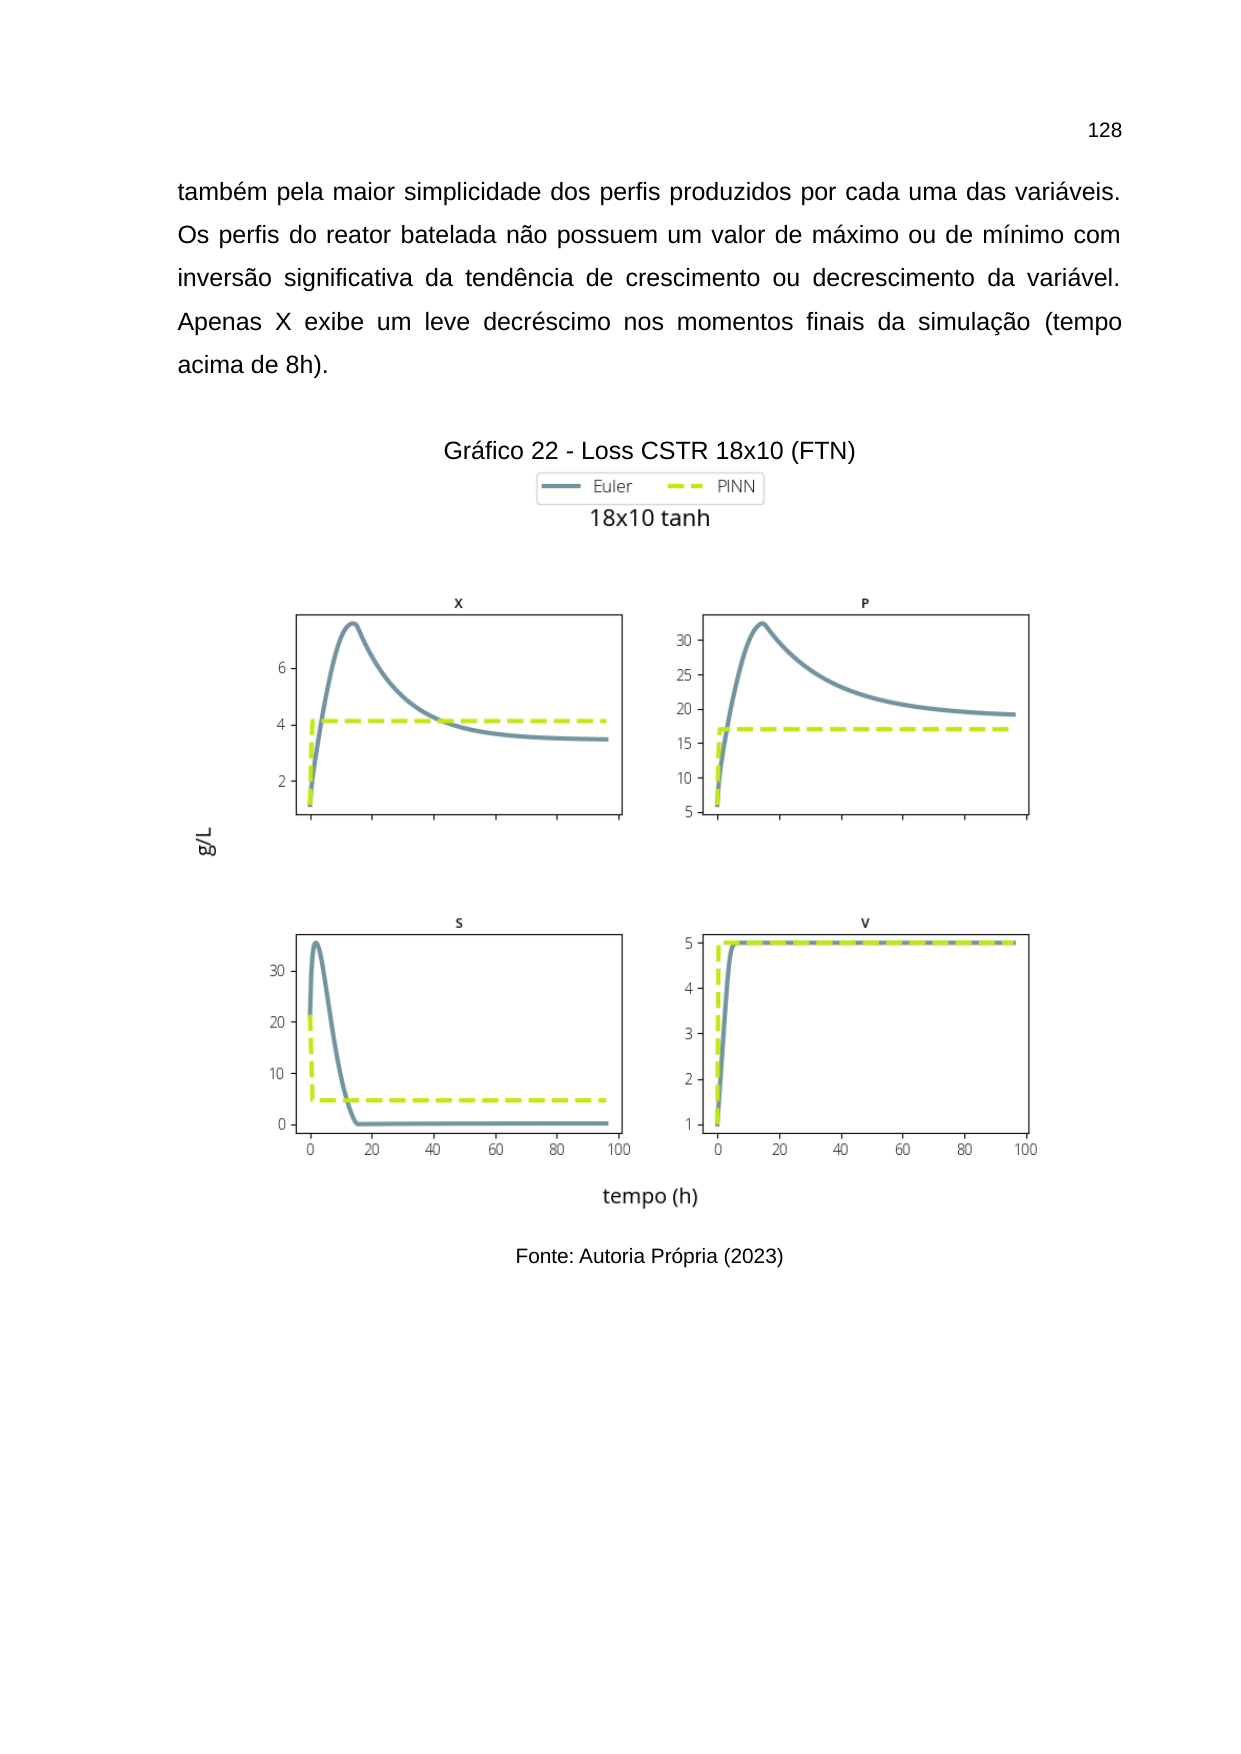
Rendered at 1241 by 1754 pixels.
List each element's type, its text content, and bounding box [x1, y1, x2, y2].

text Fonte: Autoria Própria (2023) [177, 1244, 1122, 1268]
text Gráfico 22 - Loss CSTR 18x10 (FTN) [177, 436, 1122, 464]
picture [177, 464, 1123, 1216]
text também pela maior simplicidade dos perfis produzidos por cada uma das variáveis. Os perfis do reator batelada não possuem um valor de máximo ou de mínimo com inversão significativa da tendência de crescimento ou decrescimento da variável. Apenas X exibe um leve decréscimo nos momentos finais da simulação (tempo acima de 8h). [177, 177, 1122, 378]
